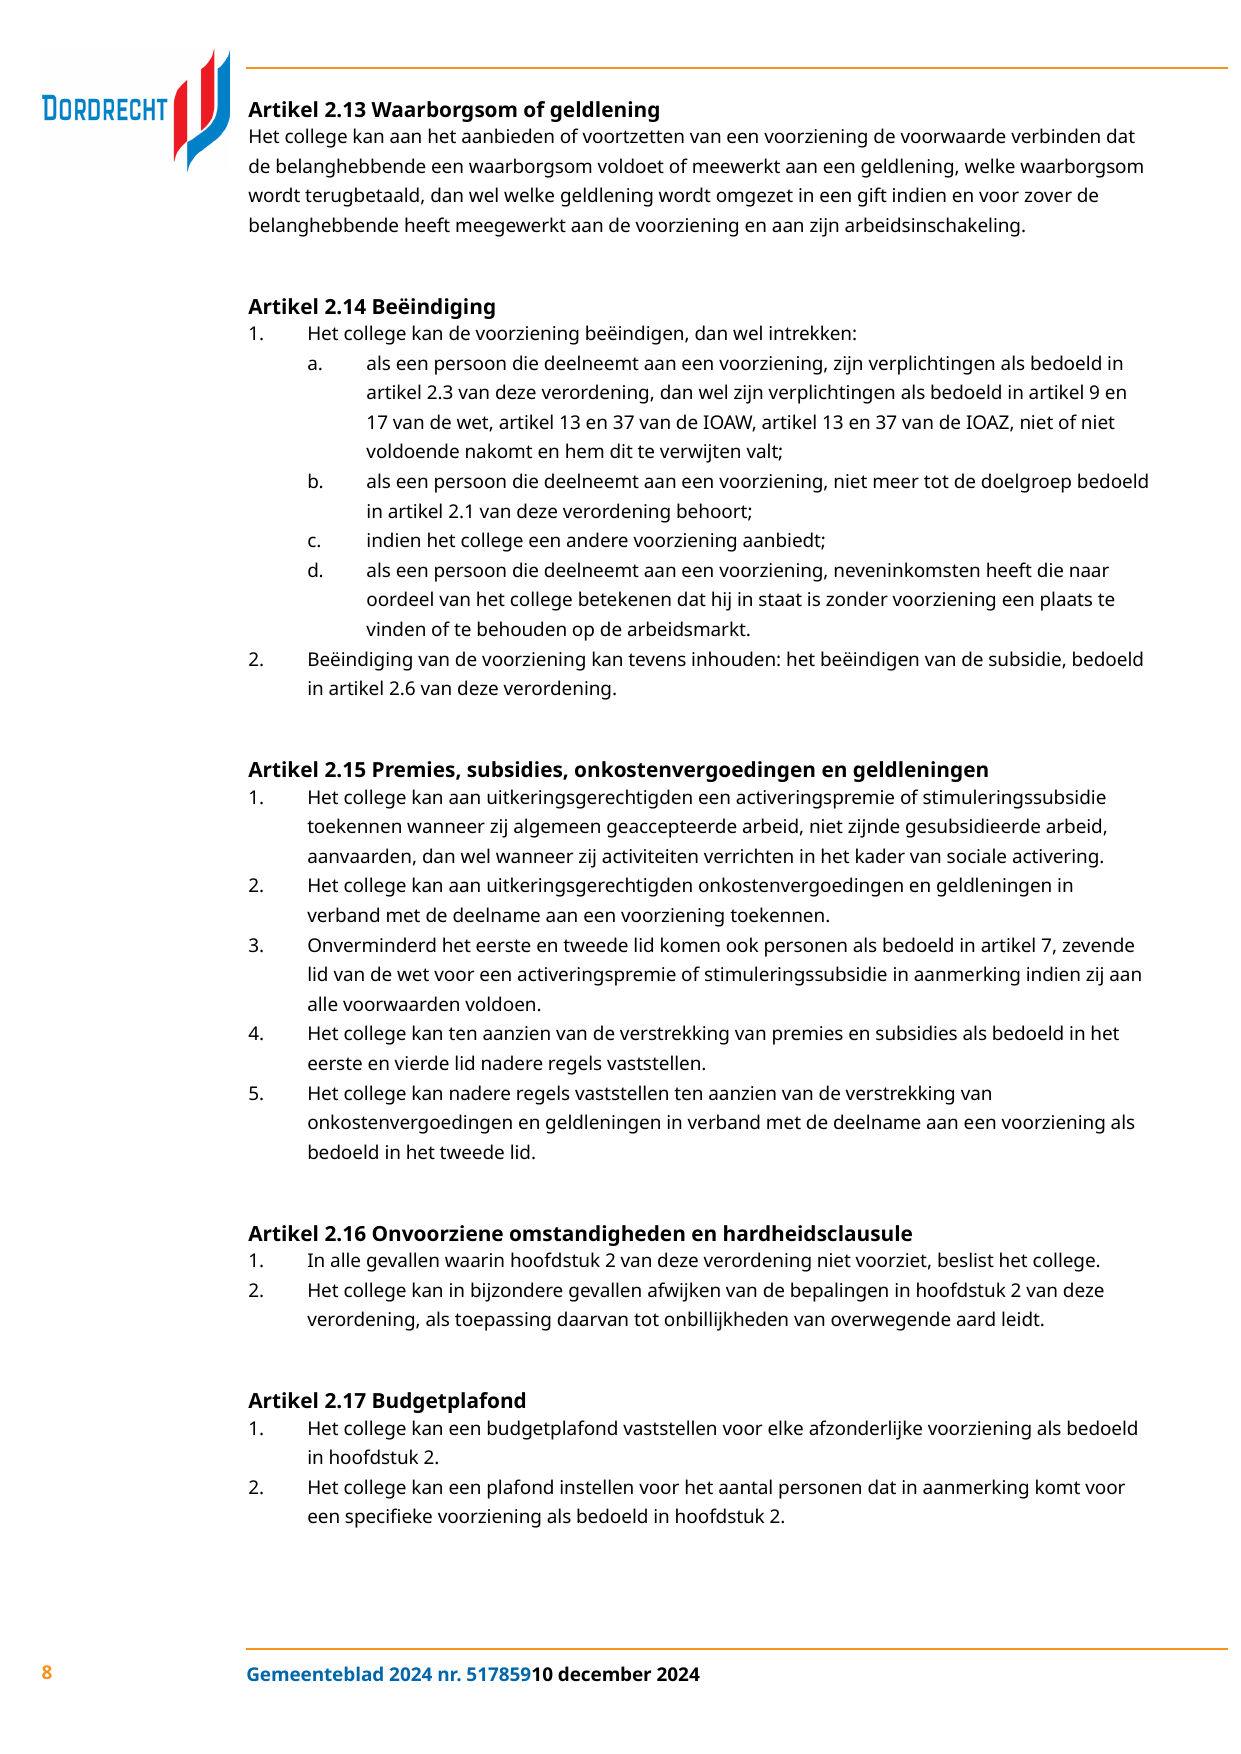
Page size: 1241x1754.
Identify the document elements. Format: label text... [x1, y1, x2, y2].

text Artikel 2.17 Budgetplafond [248, 1386, 1152, 1415]
list Het college kan aan uitkeringsgerechtigden onkostenvergoedingen en geldleningen in verband met de deelname aan een voorziening toekennen. [248, 873, 1152, 928]
list Onverminderd het eerste en tweede lid komen ook personen als bedoeld in artikel 7, zevende lid van de wet voor een activeringspremie of stimuleringssubsidie in aanmerking indien zij aan alle voorwaarden voldoen. [248, 932, 1152, 1017]
text Artikel 2.16 Onvoorziene omstandigheden en hardheidsclausule [248, 1219, 1152, 1247]
list Het college kan de voorziening beëindigen, dan wel intrekken: [248, 320, 1152, 346]
list Het college kan een plafond instellen voor het aantal personen dat in aanmerking komt voor een specifieke voorziening als bedoeld in hoofdstuk 2. [248, 1474, 1152, 1529]
text Artikel 2.15 Premies, subsidies, onkostenvergoedingen en geldleningen [248, 755, 1152, 784]
text Artikel 2.13 Waarborgsom of geldlening [248, 95, 1152, 123]
text Artikel 2.14 Beëindiging [248, 292, 1152, 320]
list als een persoon die deelneemt aan een voorziening, neveninkomsten heeft die naar oordeel van het college betekenen dat hij in staat is zonder voorziening een plaats te vinden of te behouden op de arbeidsmarkt. [307, 557, 1152, 642]
list Het college kan in bijzondere gevallen afwijken van de bepalingen in hoofdstuk 2 van deze verordening, als toepassing daarvan tot onbillijkheden van overwegende aard leidt. [248, 1277, 1152, 1332]
text Het college kan aan het aanbieden of voortzetten van een voorziening de voorwaarde verbinden dat de belanghebbende een waarborgsom voldoet of meewerkt aan een geldlening, welke waarborgsom wordt terugbetaald, dan wel welke geldlening wordt omgezet in een gift indien en voor zover de belanghebbende heeft meegewerkt aan de voorziening en aan zijn arbeidsinschakeling. [248, 123, 1152, 238]
list Beëindiging van de voorziening kan tevens inhouden: het beëindigen van de subsidie, bedoeld in artikel 2.6 van deze verordening. [248, 646, 1152, 701]
list als een persoon die deelneemt aan een voorziening, niet meer tot de doelgroep bedoeld in artikel 2.1 van deze verordening behoort; [307, 468, 1152, 524]
list Het college kan nadere regels vaststellen ten aanzien van de verstrekking van onkostenvergoedingen en geldleningen in verband met de deelname aan een voorziening als bedoeld in het tweede lid. [248, 1080, 1152, 1164]
list Het college kan aan uitkeringsgerechtigden een activeringspremie of stimuleringssubsidie toekennen wanneer zij algemeen geaccepteerde arbeid, niet zijnde gesubsidieerde arbeid, aanvaarden, dan wel wanneer zij activiteiten verrichten in het kader van sociale activering. [248, 784, 1152, 869]
list indien het college een andere voorziening aanbiedt; [307, 527, 1152, 553]
picture [41, 47, 231, 172]
list Het college kan een budgetplafond vaststellen voor elke afzonderlijke voorziening als bedoeld in hoofdstuk 2. [248, 1415, 1152, 1470]
list Het college kan ten aanzien van de verstrekking van premies en subsidies als bedoeld in het eerste en vierde lid nadere regels vaststellen. [248, 1021, 1152, 1076]
list In alle gevallen waarin hoofdstuk 2 van deze verordening niet voorziet, beslist het college. [248, 1247, 1152, 1273]
list als een persoon die deelneemt aan een voorziening, zijn verplichtingen als bedoeld in artikel 2.3 van deze verordening, dan wel zijn verplichtingen als bedoeld in artikel 9 en 17 van de wet, artikel 13 en 37 van de IOAW, artikel 13 en 37 van de IOAZ, niet of niet voldoende nakomt en hem dit te verwijten valt; [307, 350, 1152, 464]
